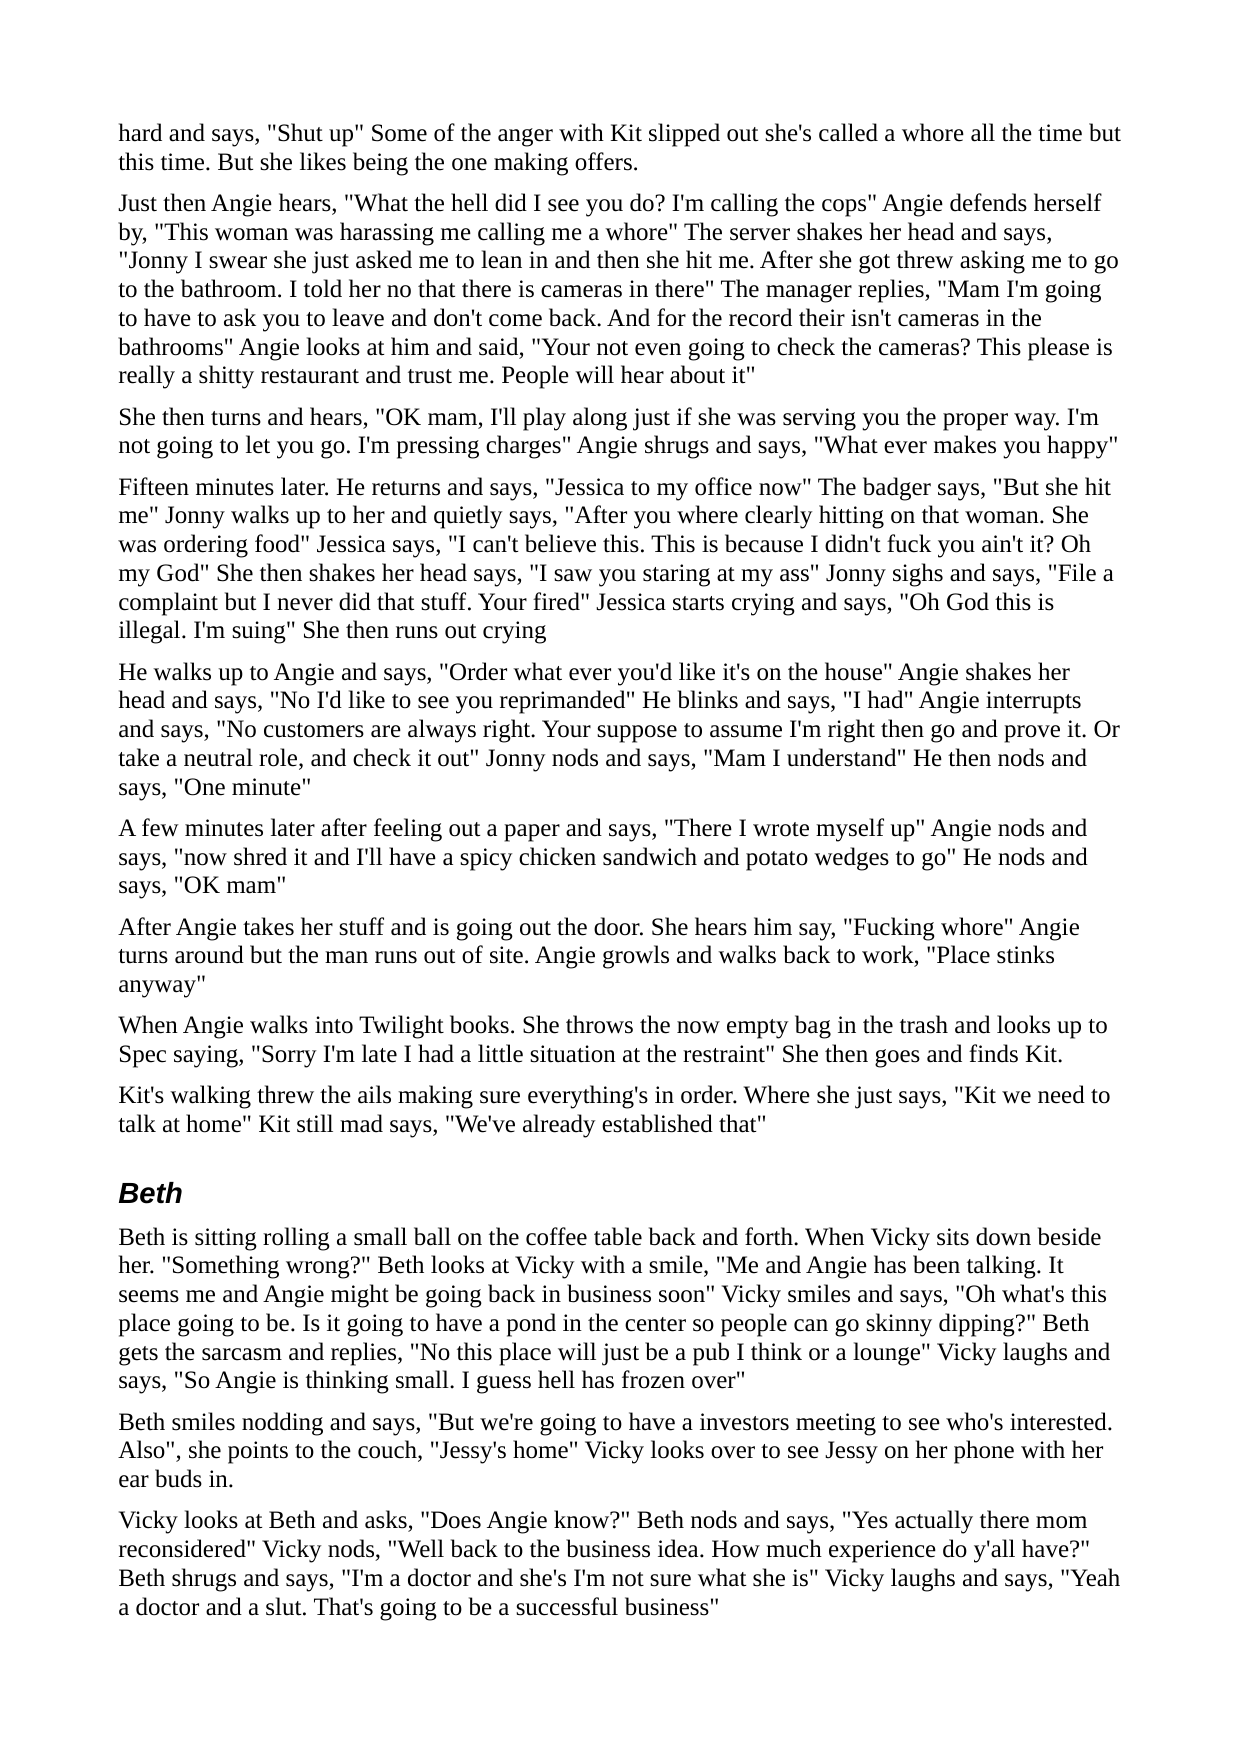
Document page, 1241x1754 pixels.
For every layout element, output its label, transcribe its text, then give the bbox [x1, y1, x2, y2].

text Just then Angie hears, "What the hell did I see you do? I'm calling the cops" Angie defends herself by, "This woman was harassing me calling me a whore" The server shakes her head and says, "Jonny I swear she just asked me to lean in and then she hit me. After she got threw asking me to go to the bathroom. I told her no that there is cameras in there" The manager replies, "Mam I'm going to have to ask you to leave and don't come back. And for the record their isn't cameras in the bathrooms" Angie looks at him and said, "Your not even going to check the cameras? This please is really a shitty restaurant and trust me. People will hear about it" [118, 188, 1122, 389]
text When Angie walks into Twilight books. She throws the now empty bag in the trash and looks up to Spec saying, "Sorry I'm late I had a little situation at the restraint" She then goes and finds Kit. [118, 1011, 1122, 1068]
text Beth is sitting rolling a small ball on the coffee table back and forth. When Vicky sits down beside her. "Something wrong?" Beth looks at Vicky with a smile, "Me and Angie has been talking. It seems me and Angie might be going back in business soon" Vicky smiles and says, "Oh what's this place going to be. Is it going to have a pond in the center so people can go skinny dipping?" Beth gets the sarcasm and replies, "No this place will just be a pub I think or a lounge" Vicky laughs and says, "So Angie is thinking small. I guess hell has frozen over" [118, 1222, 1122, 1394]
text A few minutes later after feeling out a paper and says, "There I wrote myself up" Angie nods and says, "now shred it and I'll have a spicy chicken sandwich and potato wedges to go" He nods and says, "OK mam" [118, 813, 1122, 899]
text After Angie takes her stuff and is going out the door. She hears him say, "Fucking whore" Angie turns around but the man runs out of site. Angie growls and walks back to work, "Place stinks anyway" [118, 912, 1122, 998]
text She then turns and hears, "OK mam, I'll play along just if she was serving you the proper way. I'm not going to let you go. I'm pressing charges" Angie shrugs and says, "What ever makes you happy" [118, 402, 1122, 459]
text hard and says, "Shut up" Some of the anger with Kit slipped out she's called a whore all the time but this time. But she likes being the one making offers. [118, 118, 1122, 176]
text Fifteen minutes later. He returns and says, "Jessica to my office now" The badger says, "But she hit me" Jonny walks up to her and quietly says, "After you where clearly hitting on that woman. She was ordering food" Jessica says, "I can't believe this. This is because I didn't fuck you ain't it? Oh my God" She then shakes her head says, "I saw you staring at my ass" Jonny sighs and says, "File a complaint but I never did that stuff. Your fired" Jessica starts crying and says, "Oh God this is illegal. I'm suing" She then runs out crying [118, 472, 1122, 644]
text Vicky looks at Beth and asks, "Does Angie know?" Beth nods and says, "Yes actually there mom reconsidered" Vicky nods, "Well back to the business idea. How much experience do y'all have?" Beth shrugs and says, "I'm a doctor and she's I'm not sure what she is" Vicky laughs and says, "Yeah a doctor and a slut. That's going to be a successful business" [118, 1505, 1122, 1620]
text Kit's walking threw the ails making sure everything's in order. Where she just says, "Kit we need to talk at home" Kit still mad says, "We've already established that" [118, 1081, 1122, 1138]
subtitle Beth [118, 1176, 1122, 1209]
text Beth smiles nodding and says, "But we're going to have a investors meeting to see who's interested. Also", she points to the couch, "Jessy's home" Vicky looks over to see Jessy on her phone with her ear buds in. [118, 1407, 1122, 1493]
text He walks up to Angie and says, "Order what ever you'd like it's on the house" Angie shakes her head and says, "No I'd like to see you reprimanded" He blinks and says, "I had" Angie interrupts and says, "No customers are always right. Your suppose to assume I'm right then go and prove it. Or take a neutral role, and check it out" Jonny nods and says, "Mam I understand" He then nods and says, "One minute" [118, 657, 1122, 801]
